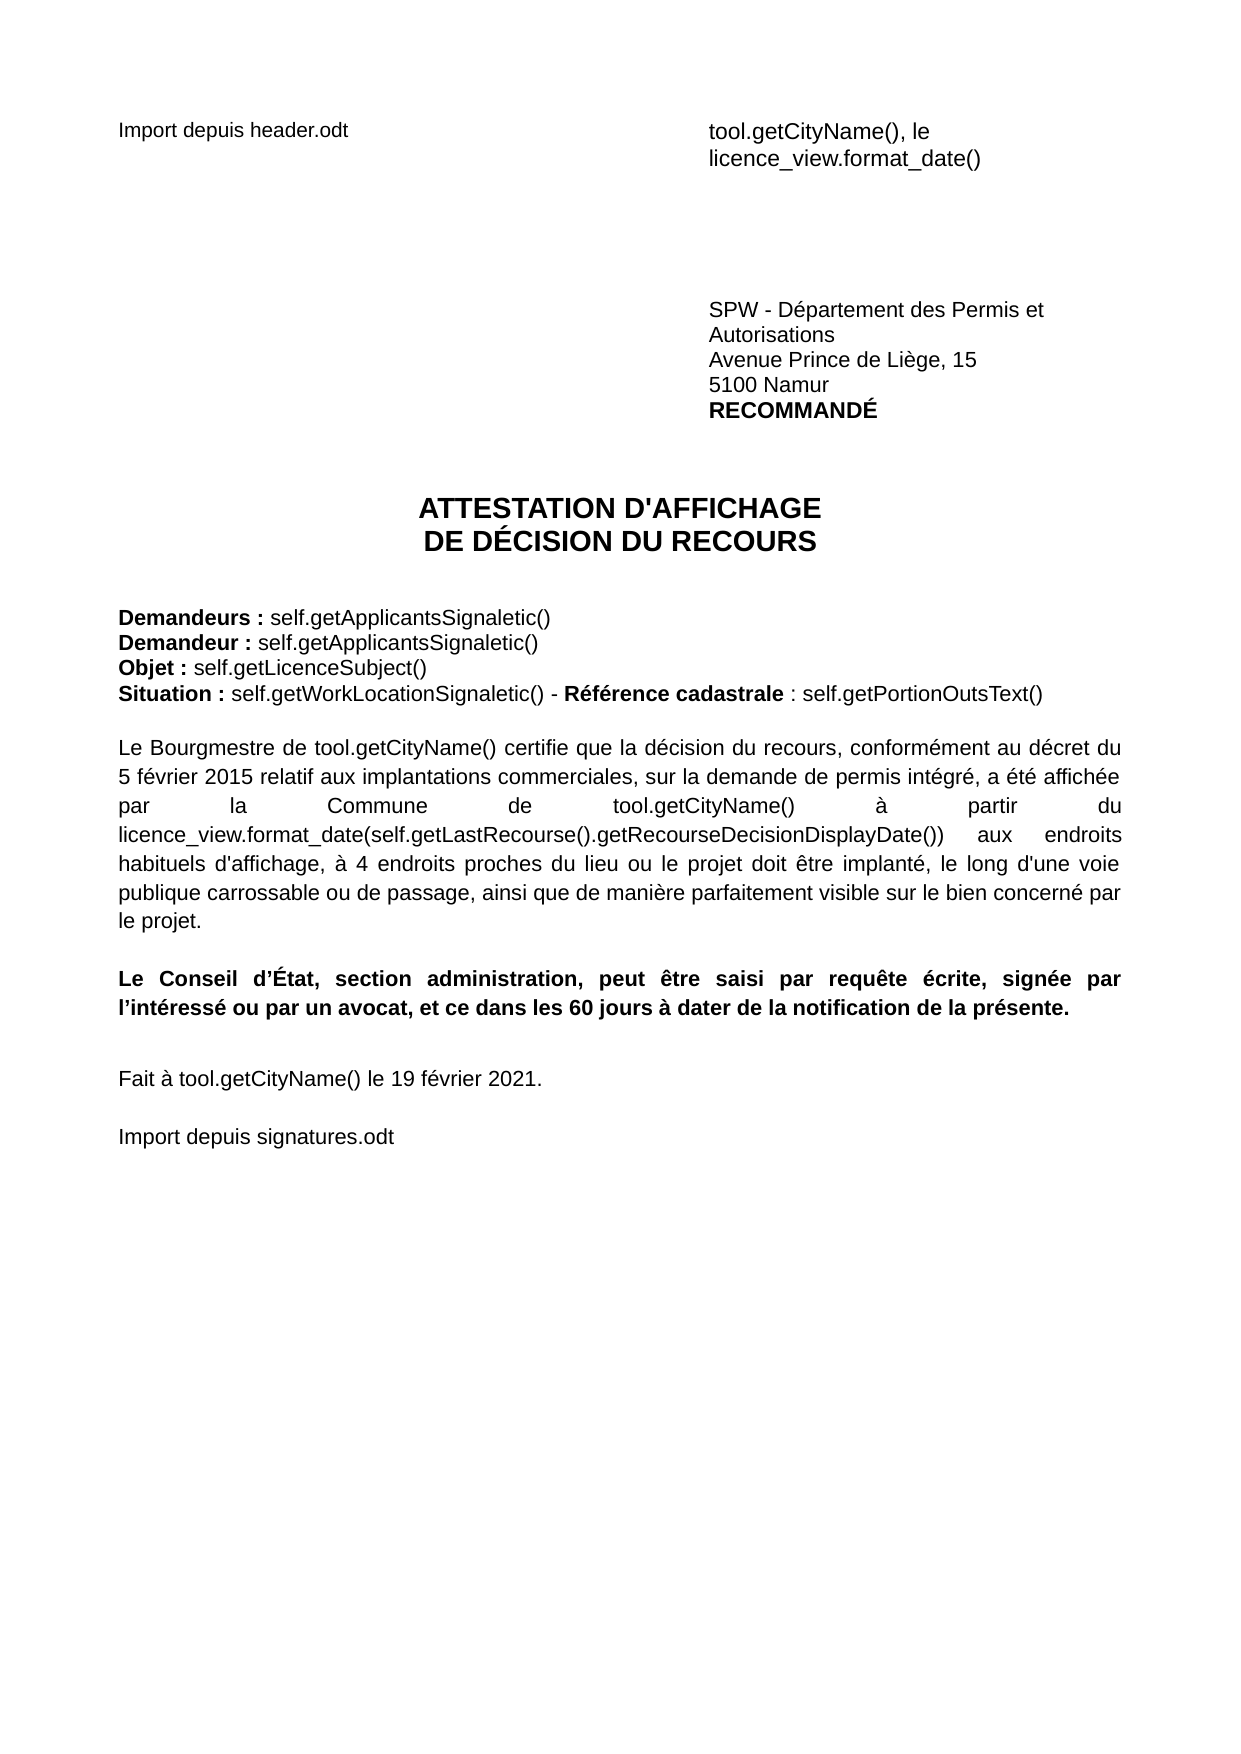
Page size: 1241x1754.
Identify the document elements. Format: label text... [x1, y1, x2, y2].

text Le Conseil d’État, section administration, peut être saisi par requête écrite, signée par l’intéressé ou par un avocat, et ce dans les 60 jours à dater de la notification de la présente. [118, 966, 1122, 1020]
text Fait à tool.getCityName() le 19 février 2021. [118, 1066, 1122, 1091]
title ATTESTATION d'affichage [118, 491, 1122, 524]
text Le Bourgmestre de tool.getCityName() certifie que la décision du recours, conformément au décret du 5 février 2015 relatif aux implantations commerciales, sur la demande de permis intégré, a été affichée par la Commune de tool.getCityName() à partir du licence_view.format_date(self.getLastRecourse().getRecourseDecisionDisplayDate()) aux endroits habituels d'affichage, à 4 endroits proches du lieu ou le projet doit être implanté, le long d'une voie publique carrossable ou de passage, ainsi que de manière parfaitement visible sur le bien concerné par le projet. [118, 734, 1122, 933]
text Demandeur : self.getApplicantsSignaletic() [118, 630, 1122, 655]
text Objet : self.getLicenceSubject() [118, 655, 1122, 680]
table_header Import depuis header.odt [118, 118, 708, 424]
text Demandeurs : self.getApplicantsSignaletic() [118, 605, 1122, 630]
table_header tool.getCityName(), le licence_view.format_date() SPW - Département des Permis et Autorisations Avenue Prince de Liège, 15 5100 Namur RECOMMANDÉ [709, 118, 1123, 424]
text Import depuis signatures.odt [118, 1123, 1122, 1149]
title DE DÉCISION DU RECOURS [118, 524, 1122, 558]
text Situation : self.getWorkLocationSignaletic() - Référence cadastrale : self.getPortionOutsText() [118, 680, 1122, 706]
